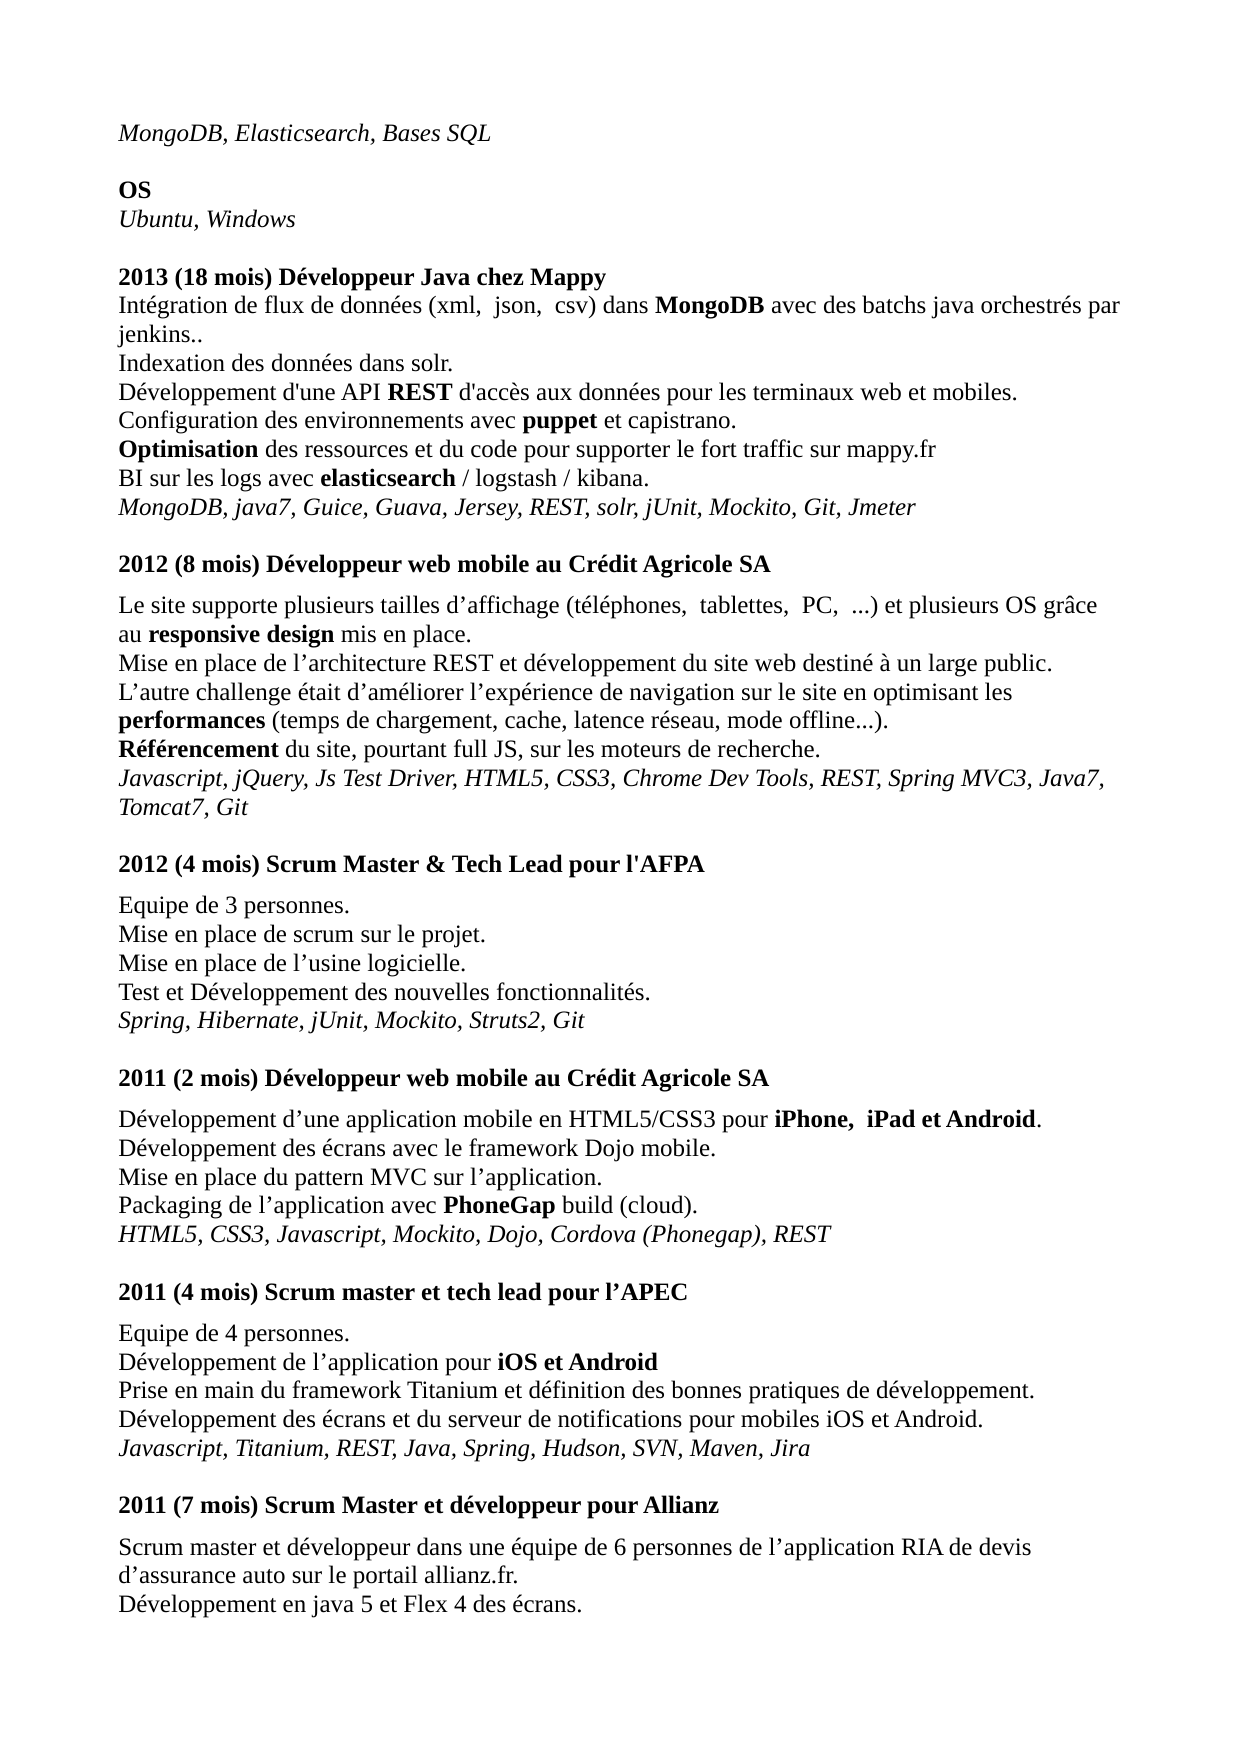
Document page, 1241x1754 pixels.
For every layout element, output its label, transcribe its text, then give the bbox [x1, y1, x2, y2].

text Javascript, jQuery, Js Test Driver, HTML5, CSS3, Chrome Dev Tools, REST, Spring MVC3, Java7, Tomcat7, Git [118, 763, 1122, 821]
text L’autre challenge était d’améliorer l’expérience de navigation sur le site en optimisant les performances (temps de chargement, cache, latence réseau, mode offline...). [118, 677, 1122, 734]
text Développement de l’application pour iOS et Android [118, 1347, 1122, 1376]
text Le site supporte plusieurs tailles d’affichage (téléphones, tablettes, PC, ...) et plusieurs OS grâce au responsive design mis en place. [118, 591, 1122, 648]
text Mise en place de l’usine logicielle. [118, 948, 1122, 977]
text Spring, Hibernate, jUnit, Mockito, Struts2, Git [118, 1006, 1122, 1034]
text Mise en place de l’architecture REST et développement du site web destiné à un large public. [118, 648, 1122, 677]
text Développement d'une API REST d'accès aux données pour les terminaux web et mobiles. [118, 377, 1122, 406]
text Référencement du site, pourtant full JS, sur les moteurs de recherche. [118, 734, 1122, 763]
text OS [118, 176, 1122, 204]
text Mise en place du pattern MVC sur l’application. [118, 1162, 1122, 1191]
text MongoDB, java7, Guice, Guava, Jersey, REST, solr, jUnit, Mockito, Git, Jmeter [118, 492, 1122, 521]
text Scrum master et développeur dans une équipe de 6 personnes de l’application RIA de devis d’assurance auto sur le portail allianz.fr. [118, 1532, 1122, 1589]
text 2011 (7 mois) Scrum Master et développeur pour Allianz [118, 1491, 1122, 1519]
text 2012 (4 mois) Scrum Master & Tech Lead pour l'AFPA [118, 849, 1122, 878]
text Equipe de 3 personnes. [118, 891, 1122, 919]
text Mise en place de scrum sur le projet. [118, 919, 1122, 948]
text Indexation des données dans solr. [118, 348, 1122, 377]
text Intégration de flux de données (xml, json, csv) dans MongoDB avec des batchs java orchestrés par jenkins.. [118, 291, 1122, 348]
text Javascript, Titanium, REST, Java, Spring, Hudson, SVN, Maven, Jira [118, 1433, 1122, 1462]
text Optimisation des ressources et du code pour supporter le fort traffic sur mappy.fr [118, 434, 1122, 463]
text 2013 (18 mois) Développeur Java chez Mappy [118, 262, 1122, 291]
text BI sur les logs avec elasticsearch / logstash / kibana. [118, 463, 1122, 492]
text 2012 (8 mois) Développeur web mobile au Crédit Agricole SA [118, 549, 1122, 578]
text Développement d’une application mobile en HTML5/CSS3 pour iPhone, iPad et Android. [118, 1104, 1122, 1133]
text Test et Développement des nouvelles fonctionnalités. [118, 977, 1122, 1006]
text 2011 (2 mois) Développeur web mobile au Crédit Agricole SA [118, 1063, 1122, 1092]
text HTML5, CSS3, Javascript, Mockito, Dojo, Cordova (Phonegap), REST [118, 1219, 1122, 1248]
text 2011 (4 mois) Scrum master et tech lead pour l’APEC [118, 1277, 1122, 1306]
text Prise en main du framework Titanium et définition des bonnes pratiques de développement. [118, 1376, 1122, 1404]
text Ubuntu, Windows [118, 204, 1122, 233]
text Développement des écrans et du serveur de notifications pour mobiles iOS et Android. [118, 1404, 1122, 1433]
text Packaging de l’application avec PhoneGap build (cloud). [118, 1191, 1122, 1219]
text Développement en java 5 et Flex 4 des écrans. [118, 1589, 1122, 1618]
text Développement des écrans avec le framework Dojo mobile. [118, 1133, 1122, 1162]
text MongoDB, Elasticsearch, Bases SQL [118, 118, 1122, 147]
text Configuration des environnements avec puppet et capistrano. [118, 406, 1122, 434]
text Equipe de 4 personnes. [118, 1318, 1122, 1347]
